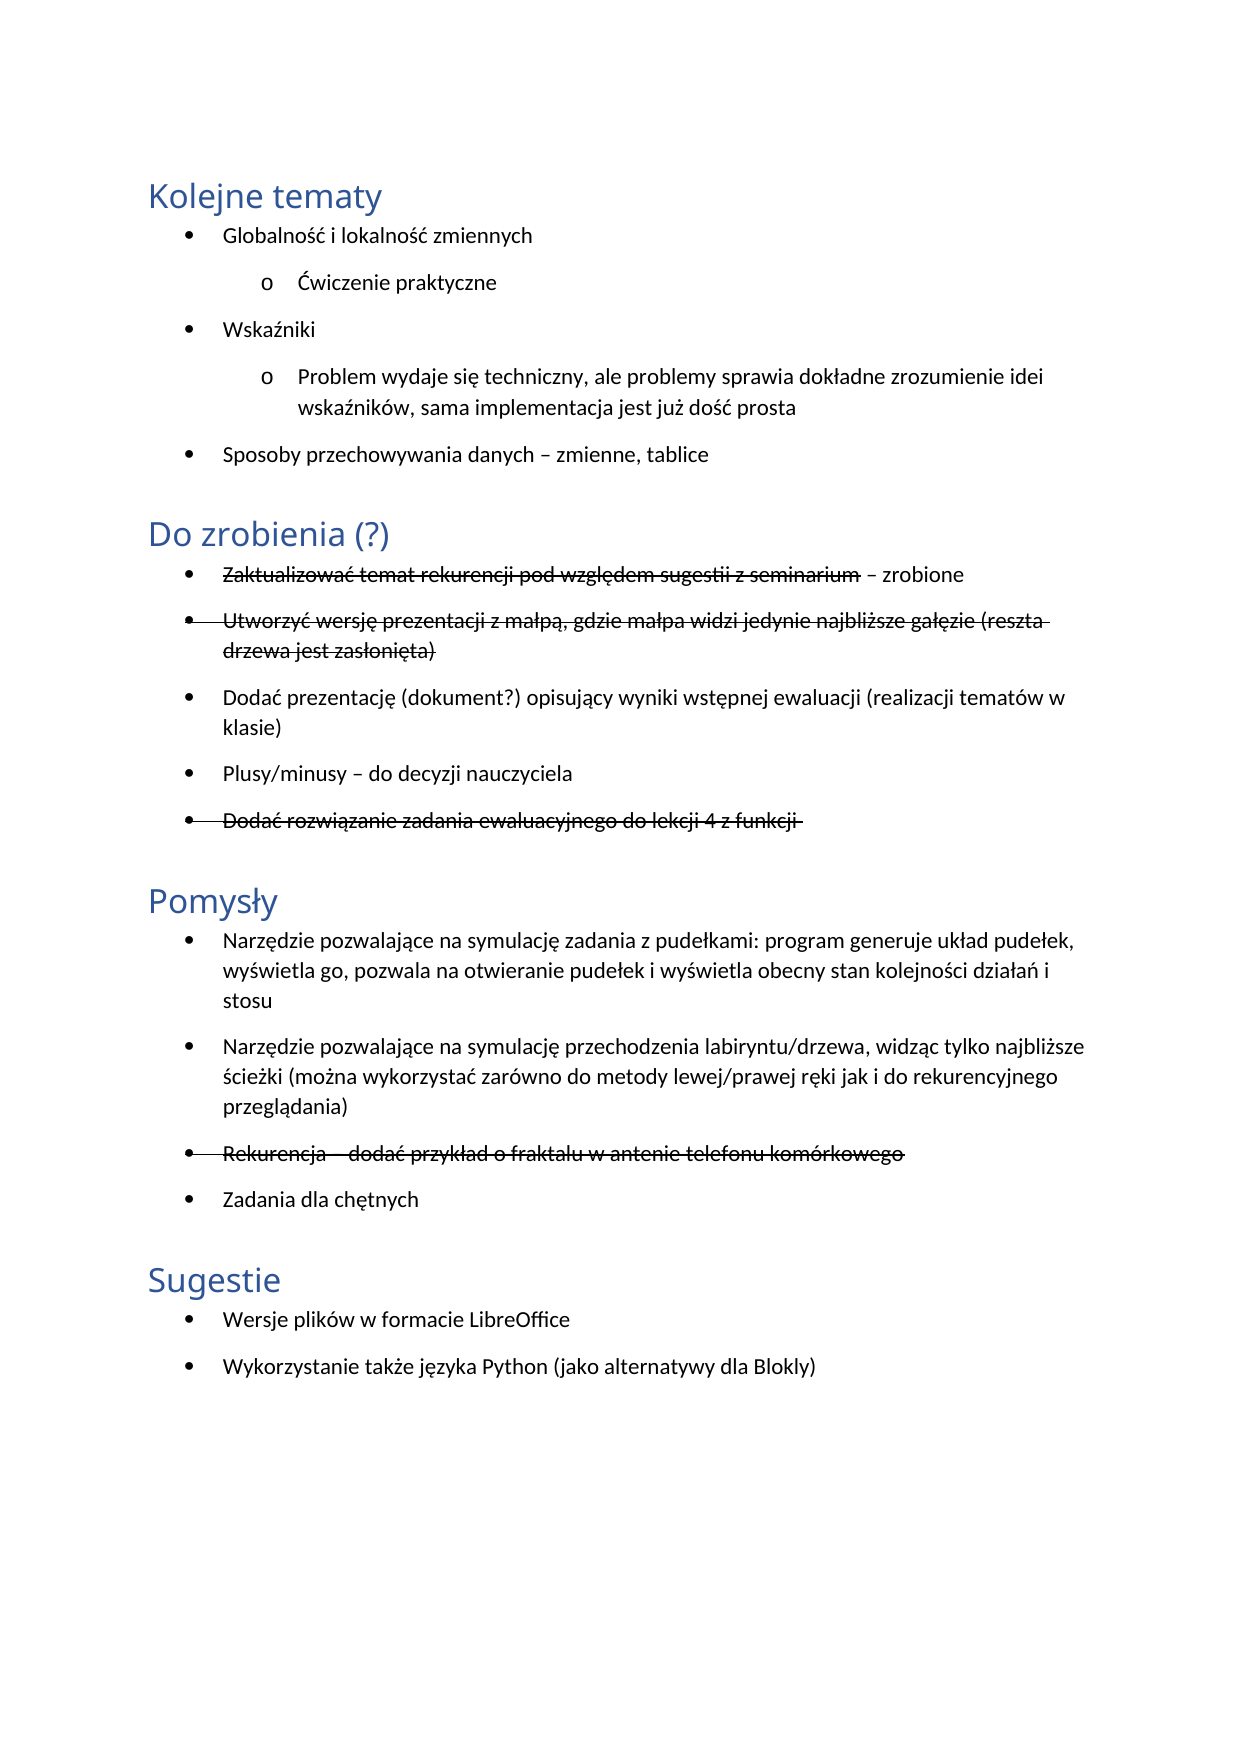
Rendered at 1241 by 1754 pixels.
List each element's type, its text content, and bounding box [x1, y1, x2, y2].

list Problem wydaje się techniczny, ale problemy sprawia dokładne zrozumienie idei wskaźników, sama implementacja jest już dość prosta [260, 362, 1093, 421]
list Globalność i lokalność zmiennych [185, 221, 1093, 249]
list Narzędzie pozwalające na symulację zadania z pudełkami: program generuje układ pudełek, wyświetla go, pozwala na otwieranie pudełek i wyświetla obecny stan kolejności działań i stosu [185, 926, 1093, 1014]
list Narzędzie pozwalające na symulację przechodzenia labiryntu/drzewa, widząc tylko najbliższe ścieżki (można wykorzystać zarówno do metody lewej/prawej ręki jak i do rekurencyjnego przeglądania) [185, 1032, 1093, 1120]
list Zaktualizować temat rekurencji pod względem sugestii z seminarium – zrobione [185, 560, 1093, 588]
list Zadania dla chętnych [185, 1185, 1093, 1213]
list Utworzyć wersję prezentacji z małpą, gdzie małpa widzi jedynie najbliższe gałęzie (reszta drzewa jest zasłonięta) [185, 606, 1093, 664]
subtitle Kolejne tematy [148, 173, 1093, 218]
list Plusy/minusy – do decyzji nauczyciela [185, 759, 1093, 787]
list Dodać prezentację (dokument?) opisujący wyniki wstępnej ewaluacji (realizacji tematów w klasie) [185, 683, 1093, 741]
list Wykorzystanie także języka Python (jako alternatywy dla Blokly) [185, 1352, 1093, 1380]
list Dodać rozwiązanie zadania ewaluacyjnego do lekcji 4 z funkcji [185, 806, 1093, 834]
list Ćwiczenie praktyczne [260, 268, 1093, 297]
subtitle Do zrobienia (?) [148, 511, 1093, 557]
list Wersje plików w formacie LibreOffice [185, 1305, 1093, 1333]
subtitle Pomysły [148, 877, 1093, 923]
list Wskaźniki [185, 316, 1093, 343]
list Sposoby przechowywania danych – zmienne, tablice [185, 440, 1093, 468]
list Rekurencja – dodać przykład o fraktalu w antenie telefonu komórkowego [185, 1139, 1093, 1167]
subtitle Sugestie [148, 1257, 1093, 1302]
